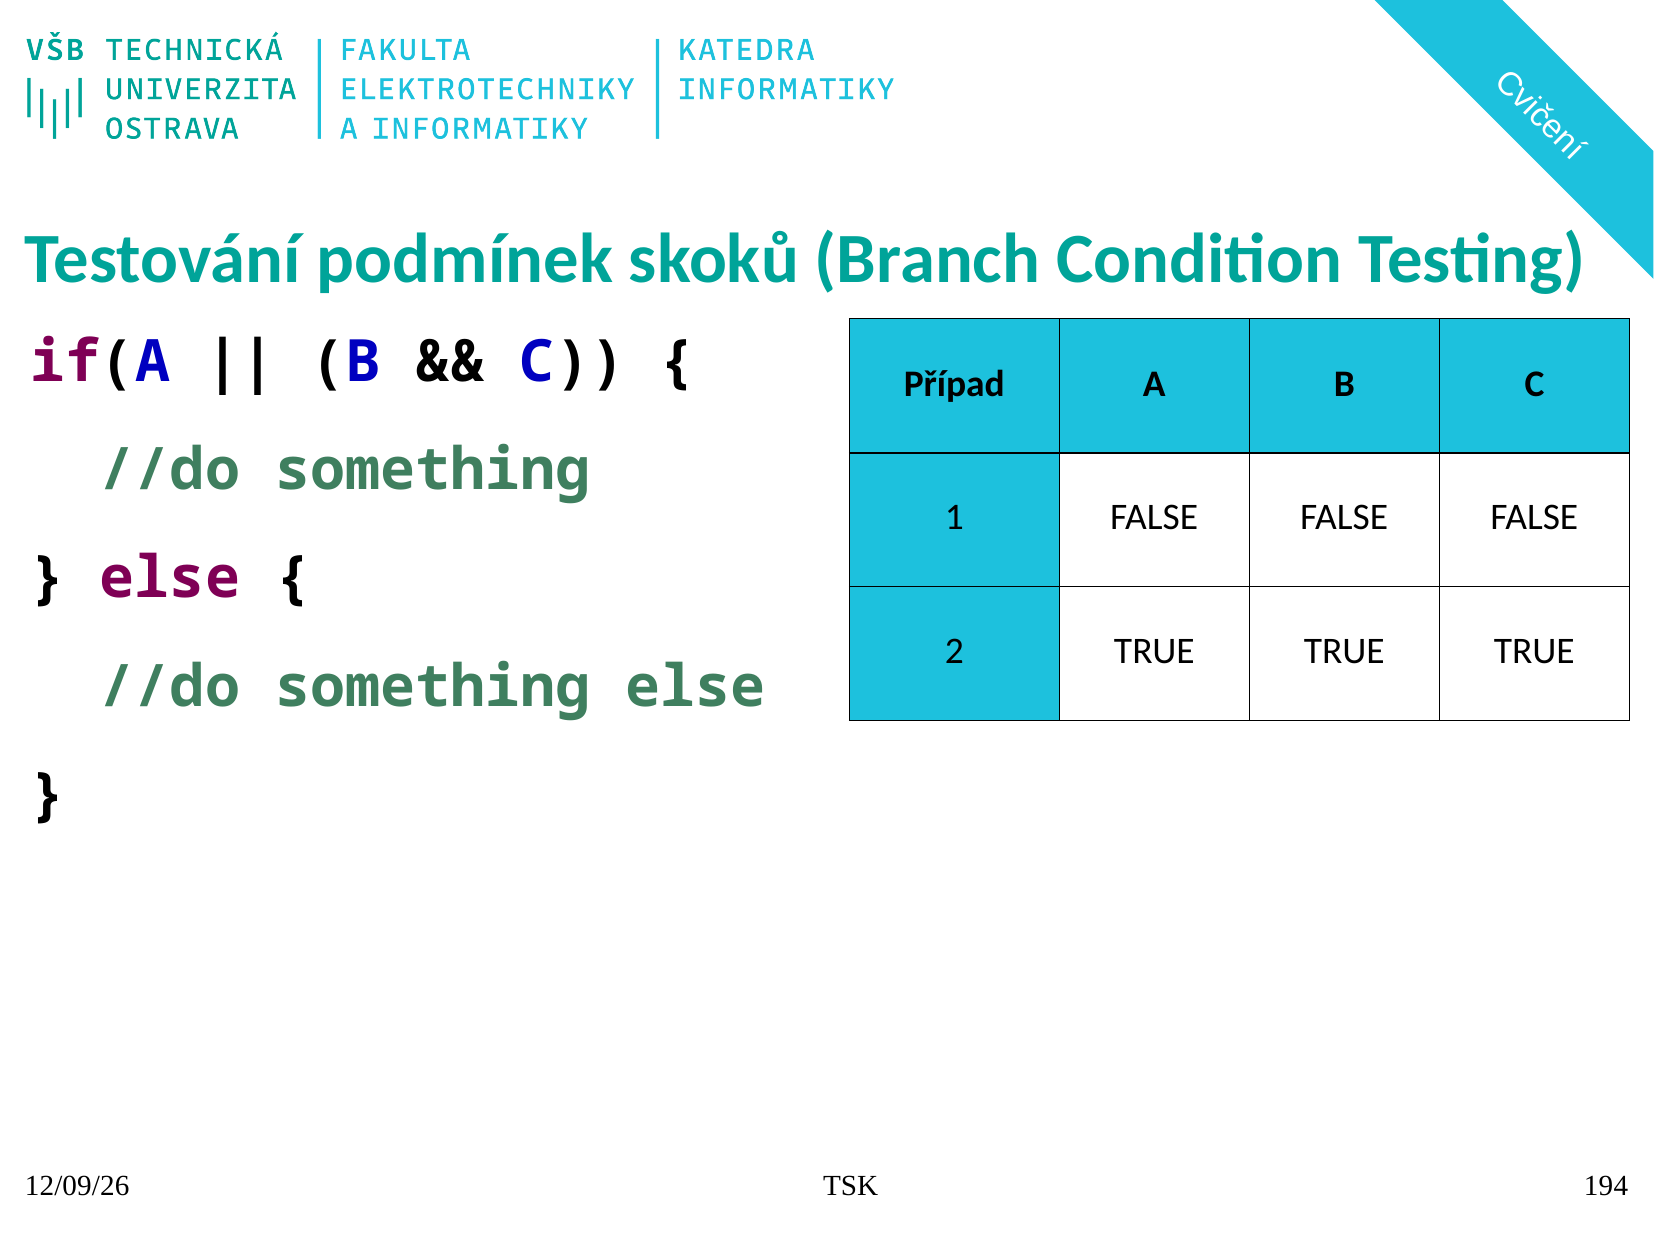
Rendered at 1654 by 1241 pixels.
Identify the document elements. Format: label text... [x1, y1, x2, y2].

title Testování podmínek skoků (Branch Condition Testing) [24, 169, 1629, 300]
table_cell FALSE [1060, 454, 1249, 586]
table_cell FALSE [1440, 454, 1629, 586]
text_box Cvičení [1374, 0, 1654, 280]
table_cell TRUE [1250, 587, 1439, 720]
table_header B [1250, 319, 1439, 452]
table_header C [1440, 319, 1629, 452]
table_cell TRUE [1440, 587, 1629, 720]
table_cell 2 [850, 587, 1059, 720]
table_cell FALSE [1250, 454, 1439, 586]
table_cell 1 [850, 454, 1059, 586]
table_header Případ [850, 319, 1059, 452]
picture [26, 31, 894, 139]
list if(A || (B && C)) { //do something } else { //do something else } [30, 318, 811, 1146]
table_cell TRUE [1060, 587, 1249, 720]
table_header A [1060, 319, 1249, 452]
